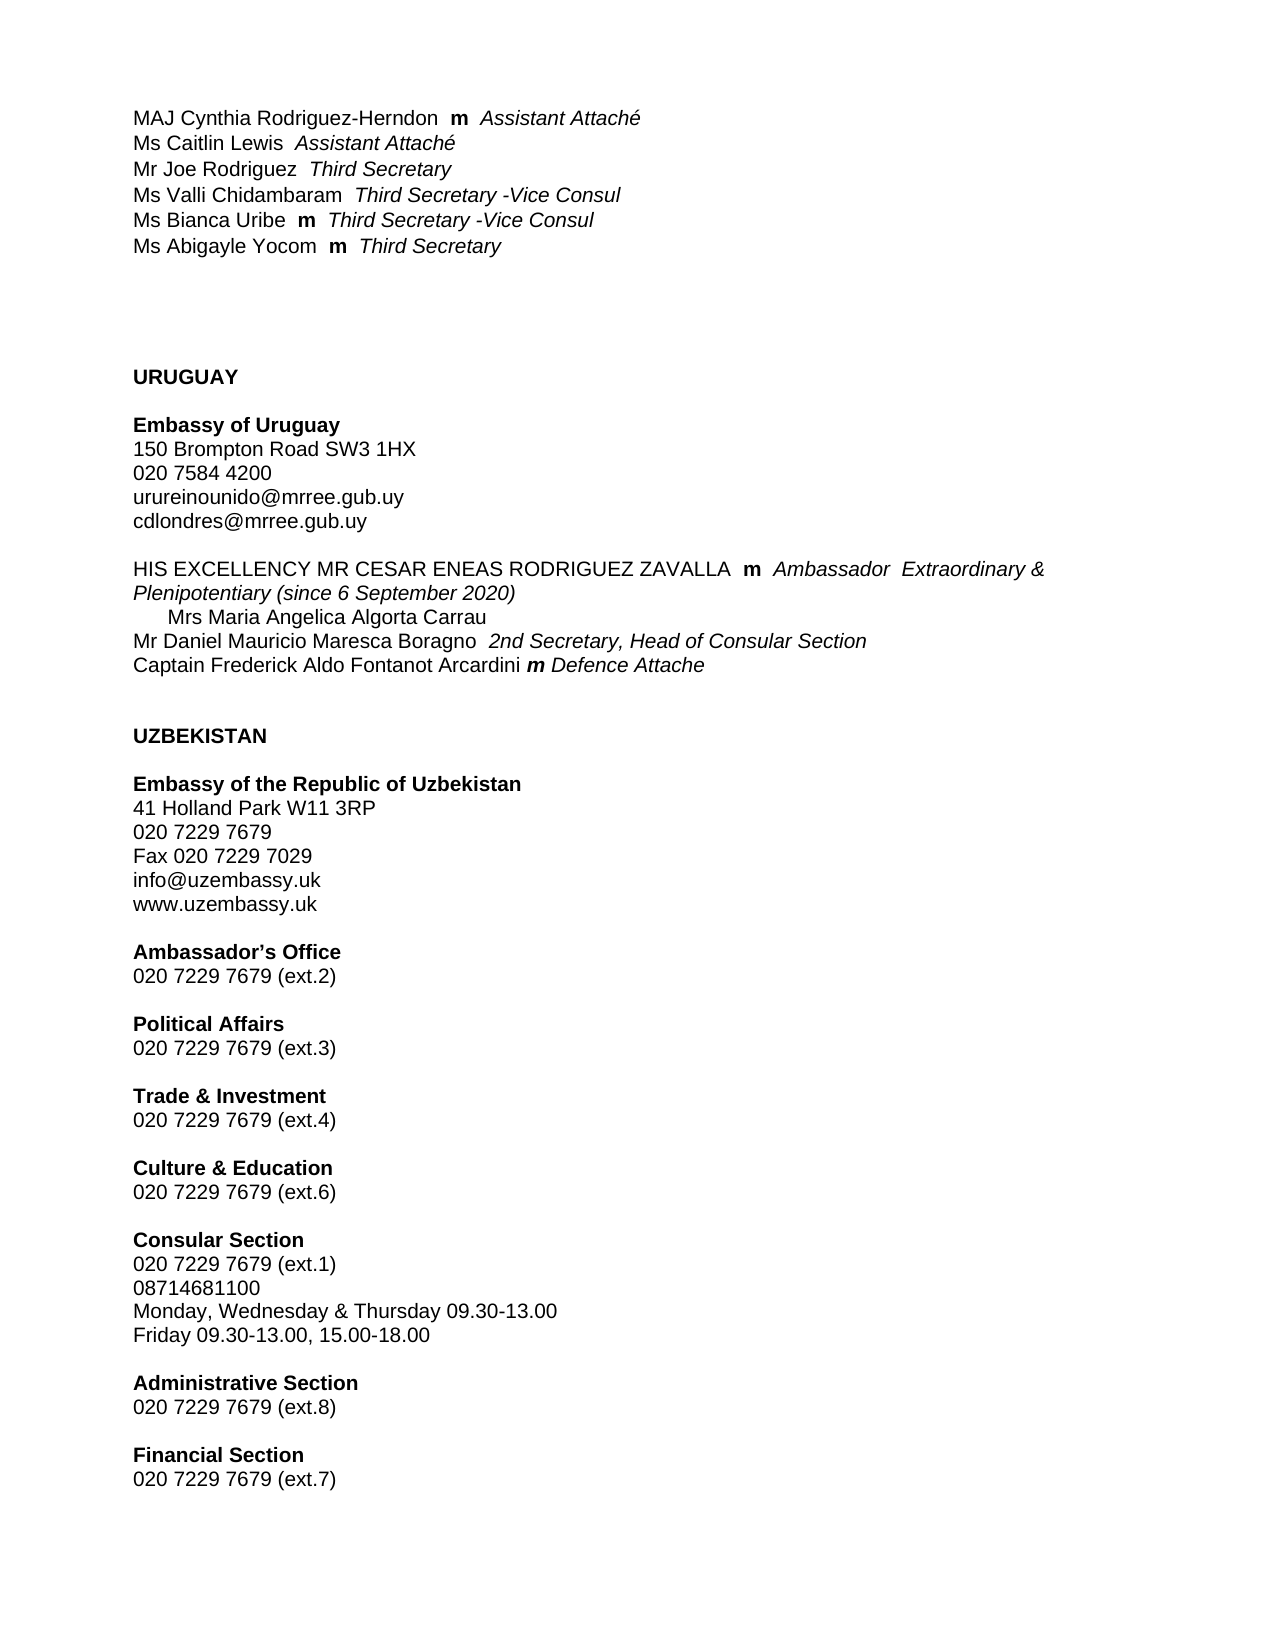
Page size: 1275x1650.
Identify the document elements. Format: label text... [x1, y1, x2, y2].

text Mrs Maria Angelica Algorta Carrau [133, 604, 1181, 628]
text Mr Joe Rodriguez Third Secretary [133, 157, 1181, 181]
text Friday 09.30-13.00, 15.00-18.00 [133, 1323, 1181, 1347]
text Ms Bianca Uribe m Third Secretary -Vice Consul [133, 208, 1181, 232]
text 41 Holland Park W11 3RP [133, 796, 1181, 820]
text 020 7229 7679 (ext.4) [133, 1108, 1181, 1132]
text 020 7229 7679 (ext.1) [133, 1251, 1181, 1275]
text 020 7229 7679 (ext.6) [133, 1179, 1181, 1203]
text Ambassador’s Office [133, 940, 1181, 964]
text Administrative Section [133, 1371, 1181, 1395]
text MAJ Cynthia Rodriguez-Herndon m Assistant Attaché [133, 106, 1181, 129]
text 08714681100 [133, 1275, 1181, 1299]
text www.uzembassy.uk [133, 892, 1181, 916]
text URUGUAY [133, 365, 1181, 389]
text Monday, Wednesday & Thursday 09.30-13.00 [133, 1299, 1181, 1323]
text Culture & Education [133, 1156, 1181, 1179]
text 020 7229 7679 (ext.8) [133, 1395, 1181, 1419]
text cdlondres@mrree.gub.uy [133, 509, 1181, 533]
text Fax 020 7229 7029 [133, 844, 1181, 868]
text Trade & Investment [133, 1084, 1181, 1108]
text 020 7229 7679 (ext.3) [133, 1036, 1181, 1060]
text HIS EXCELLENCY MR CESAR ENEAS RODRIGUEZ ZAVALLA m Ambassador Extraordinary & Plenipotentiary (since 6 September 2020) [133, 557, 1181, 604]
text urureinounido@mrree.gub.uy [133, 485, 1181, 509]
text Financial Section [133, 1443, 1181, 1467]
text UZBEKISTAN [133, 724, 1181, 748]
text Embassy of the Republic of Uzbekistan [133, 772, 1181, 796]
text 020 7229 7679 (ext.2) [133, 964, 1181, 988]
text 020 7229 7679 (ext.7) [133, 1467, 1181, 1491]
text Consular Section [133, 1227, 1181, 1251]
text Ms Valli Chidambaram Third Secretary -Vice Consul [133, 182, 1181, 206]
text Mr Daniel Mauricio Maresca Boragno 2nd Secretary, Head of Consular Section [133, 628, 1181, 652]
text 020 7584 4200 [133, 461, 1181, 485]
text info@uzembassy.uk [133, 868, 1181, 892]
text Ms Abigayle Yocom m Third Secretary [133, 234, 1181, 258]
text 150 Brompton Road SW3 1HX [133, 437, 1181, 461]
text Political Affairs [133, 1012, 1181, 1036]
text 020 7229 7679 [133, 820, 1181, 844]
text Captain Frederick Aldo Fontanot Arcardini m Defence Attache [133, 652, 1181, 676]
text Ms Caitlin Lewis Assistant Attaché [133, 131, 1181, 155]
text Embassy of Uruguay [133, 413, 1181, 437]
